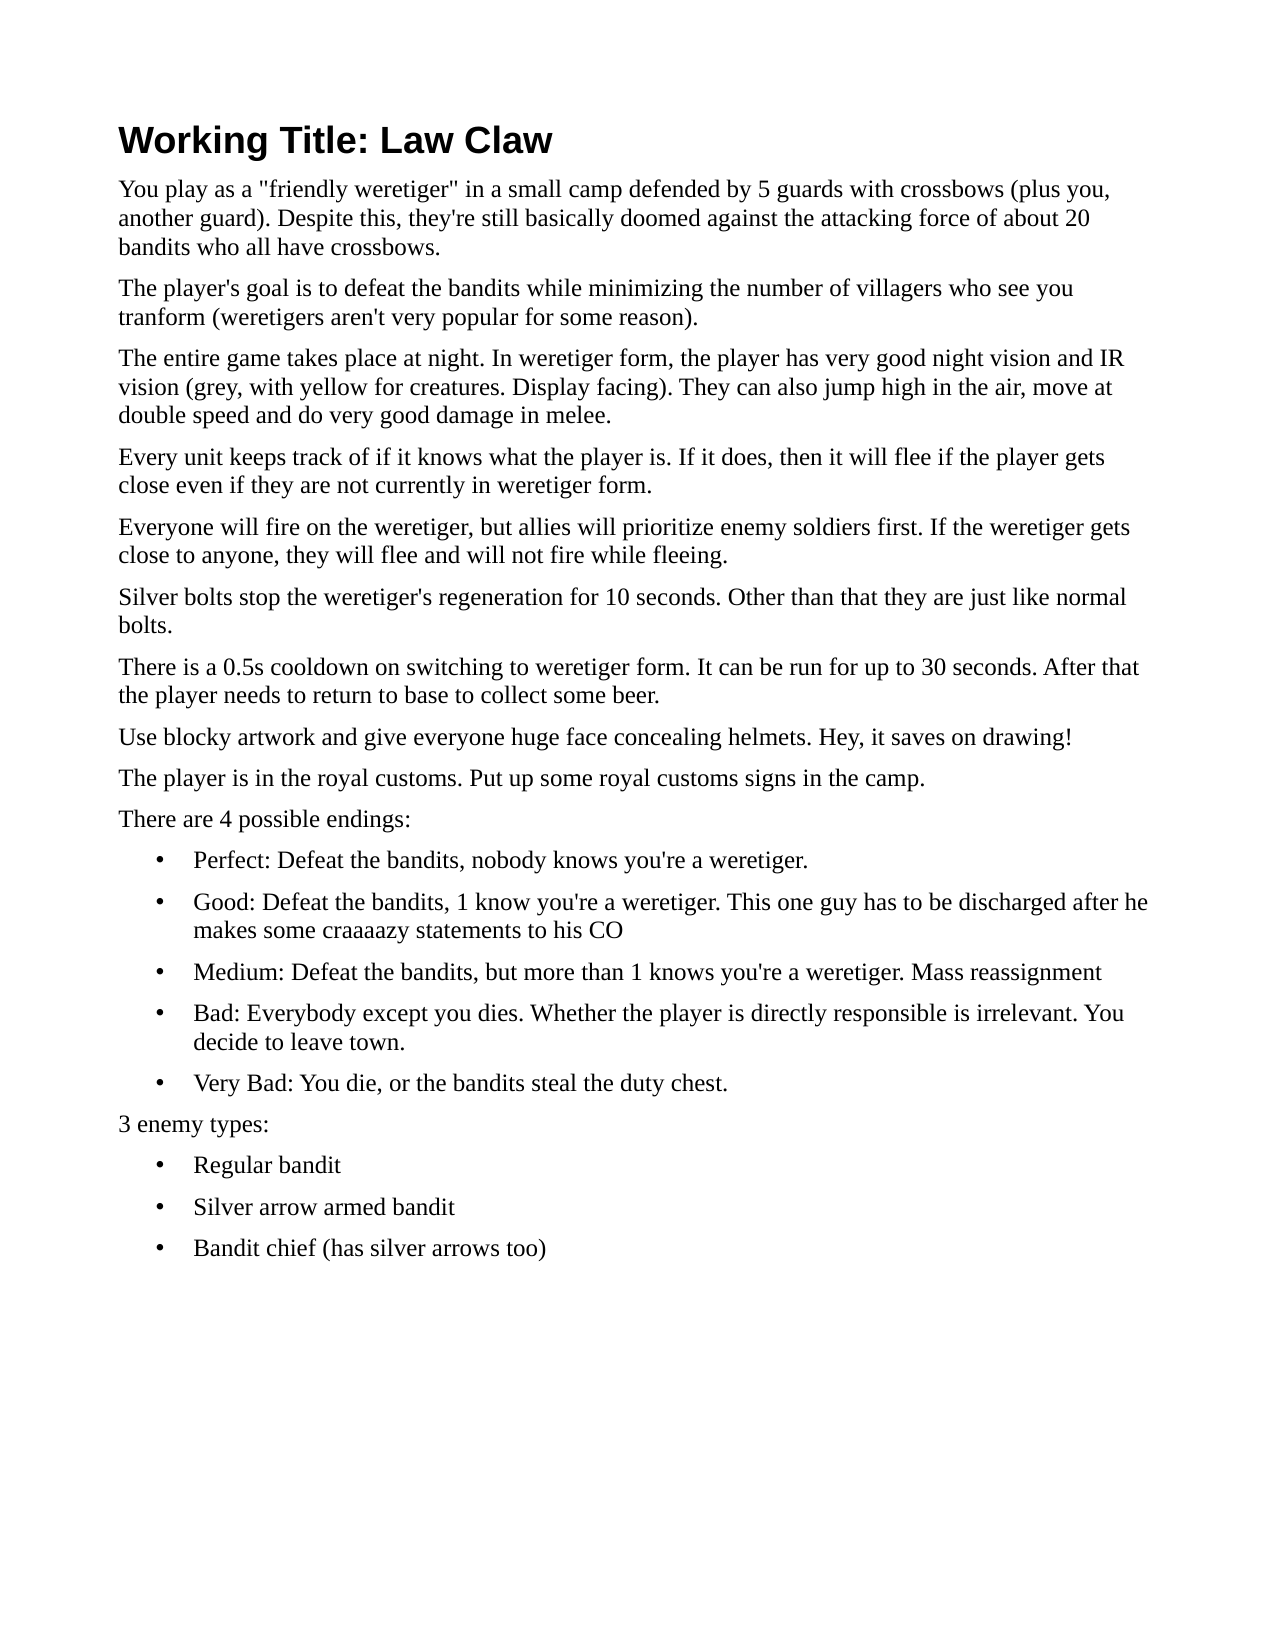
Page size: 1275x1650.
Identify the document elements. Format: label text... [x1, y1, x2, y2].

list Regular bandit [156, 1151, 1157, 1179]
list Perfect: Defeat the bandits, nobody knows you're a weretiger. [156, 846, 1157, 874]
list Silver arrow armed bandit [156, 1192, 1157, 1221]
text You play as a "friendly weretiger" in a small camp defended by 5 guards with crossbows (plus you, another guard). Despite this, they're still basically doomed against the attacking force of about 20 bandits who all have crossbows. [118, 174, 1157, 261]
list Very Bad: You die, or the bandits steal the duty chest. [156, 1068, 1157, 1097]
list Bad: Everybody except you dies. Whether the player is directly responsible is irrelevant. You decide to leave town. [156, 998, 1157, 1056]
subtitle Working Title: Law Claw [118, 118, 1157, 162]
text Silver bolts stop the weretiger's regeneration for 10 seconds. Other than that they are just like normal bolts. [118, 582, 1157, 639]
text Everyone will fire on the weretiger, but allies will prioritize enemy soldiers first. If the weretiger gets close to anyone, they will flee and will not fire while fleeing. [118, 512, 1157, 569]
text 3 enemy types: [118, 1109, 1157, 1138]
list Bandit chief (has silver arrows too) [156, 1233, 1157, 1262]
text The player's goal is to defeat the bandits while minimizing the number of villagers who see you tranform (weretigers aren't very popular for some reason). [118, 273, 1157, 331]
list Medium: Defeat the bandits, but more than 1 knows you're a weretiger. Mass reassignment [156, 957, 1157, 986]
text Use blocky artwork and give everyone huge face concealing helmets. Hey, it saves on drawing! [118, 722, 1157, 751]
text The entire game takes place at night. In weretiger form, the player has very good night vision and IR vision (grey, with yellow for creatures. Display facing). They can also jump high in the air, move at double speed and do very good damage in melee. [118, 343, 1157, 429]
text There is a 0.5s cooldown on switching to weretiger form. It can be run for up to 30 seconds. After that the player needs to return to base to collect some beer. [118, 652, 1157, 709]
text The player is in the royal customs. Put up some royal customs signs in the camp. [118, 763, 1157, 792]
text There are 4 possible endings: [118, 804, 1157, 833]
text Every unit keeps track of if it knows what the player is. If it does, then it will flee if the player gets close even if they are not currently in weretiger form. [118, 442, 1157, 499]
list Good: Defeat the bandits, 1 know you're a weretiger. This one guy has to be discharged after he makes some craaaazy statements to his CO [156, 887, 1157, 944]
